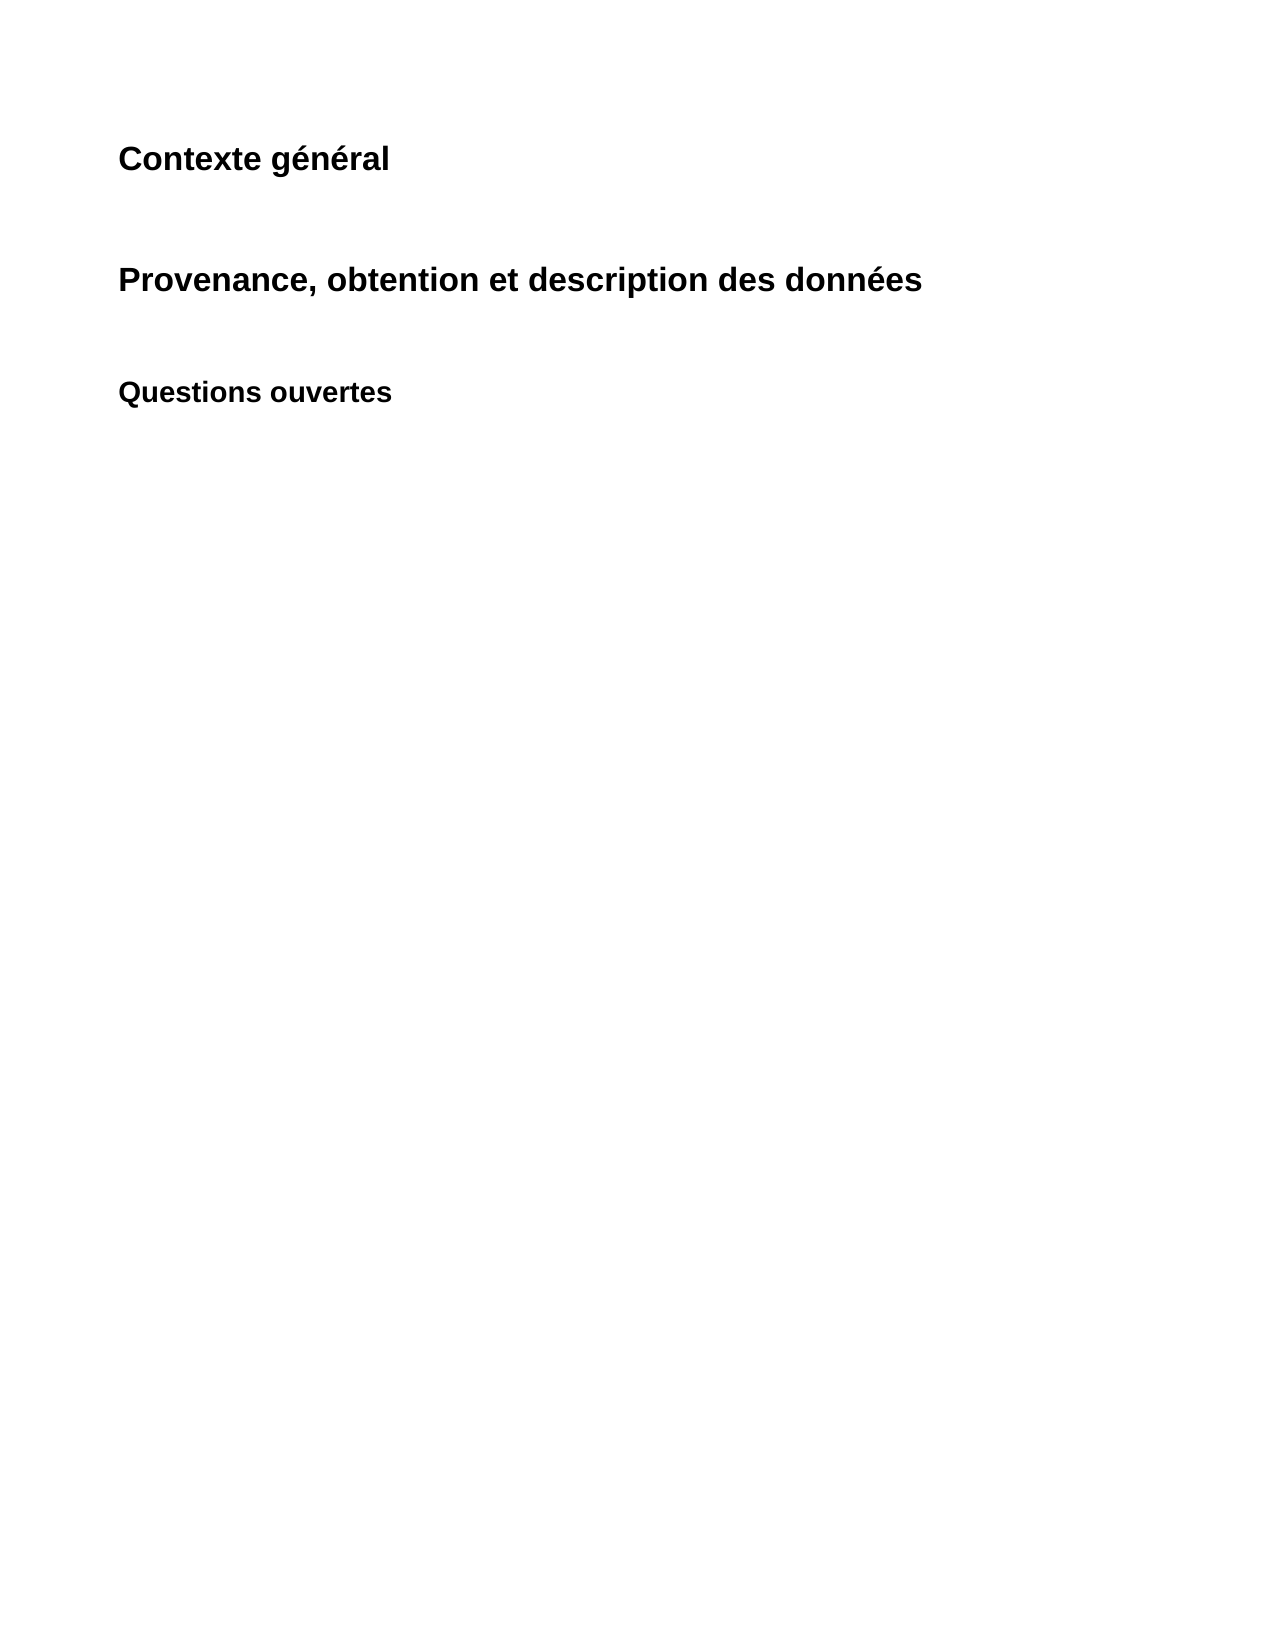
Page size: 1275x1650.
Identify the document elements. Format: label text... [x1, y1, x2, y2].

subtitle Contexte général [118, 139, 1157, 178]
subtitle Questions ouvertes [118, 375, 1157, 408]
subtitle Provenance, obtention et description des données [118, 260, 1157, 299]
